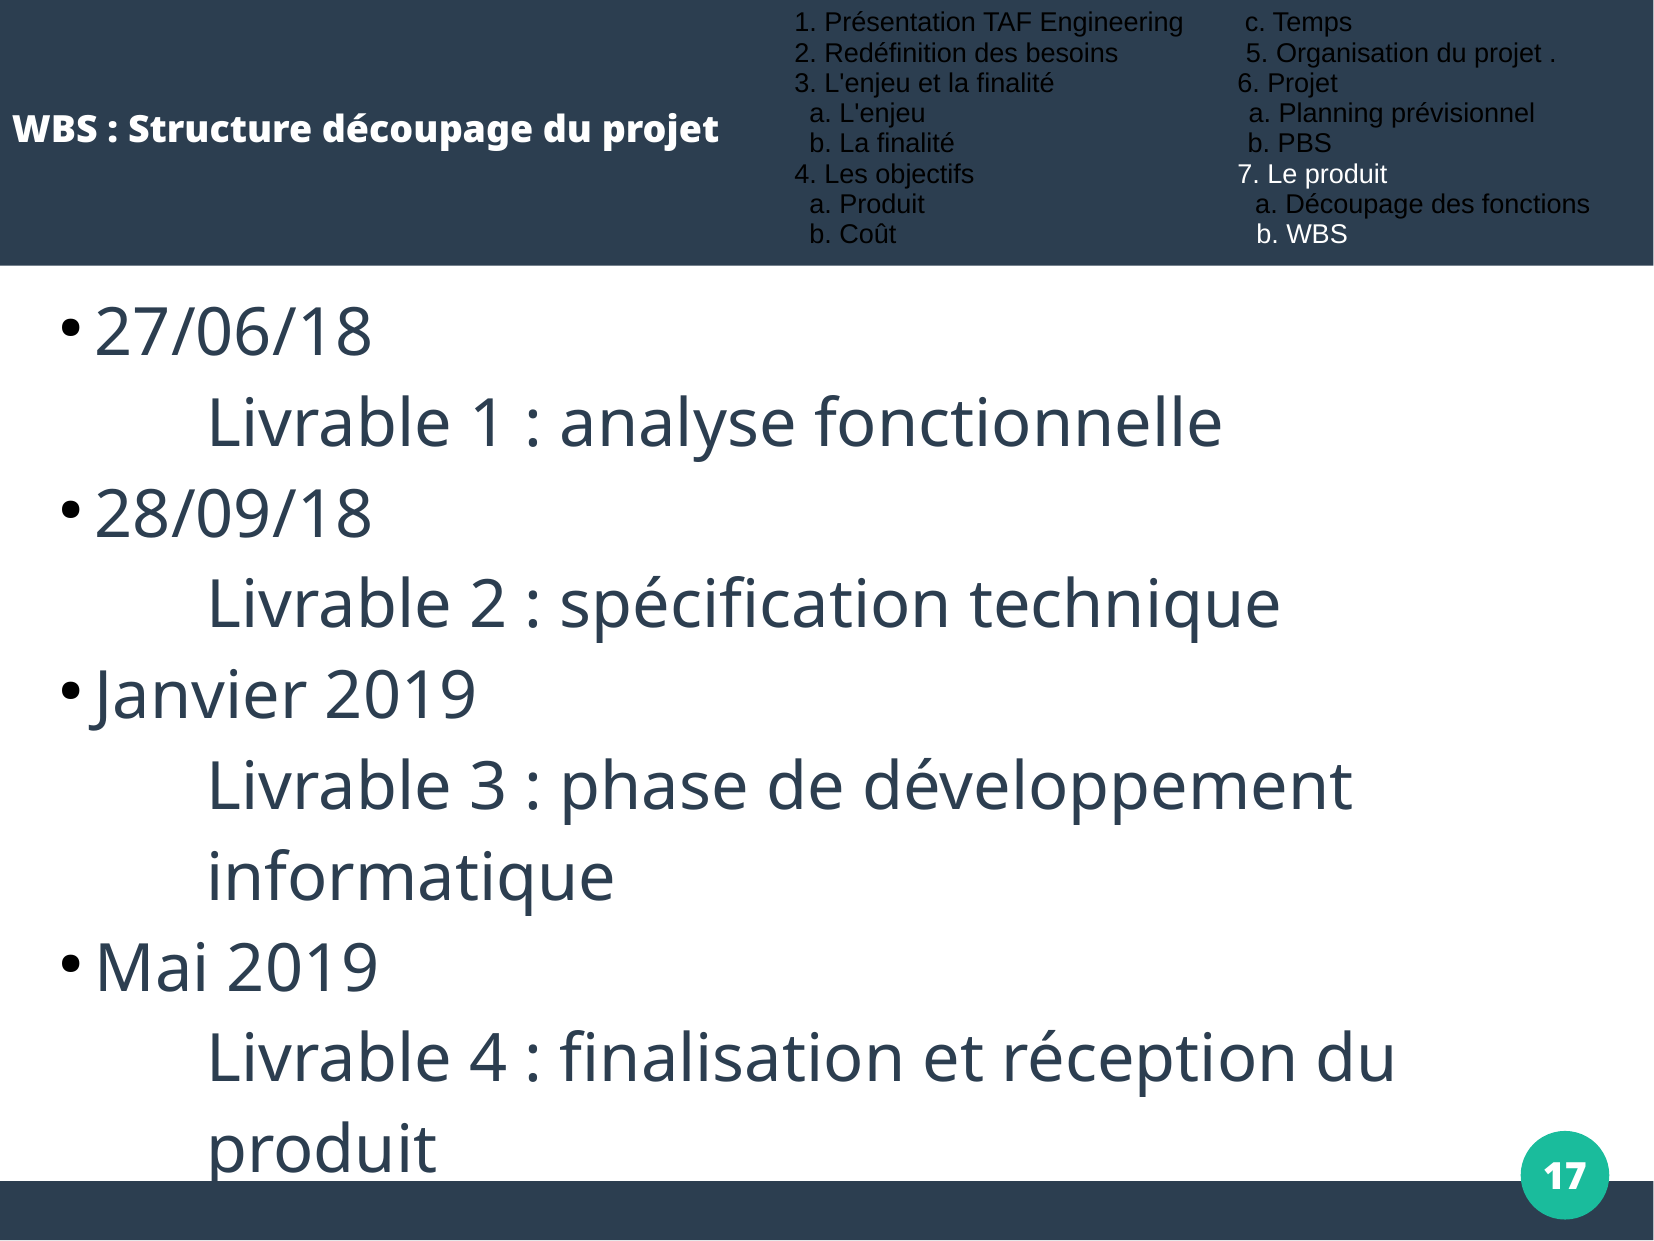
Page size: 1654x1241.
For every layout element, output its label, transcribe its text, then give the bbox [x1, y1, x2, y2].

subtitle 27/06/18 Livrable 1 : analyse fonctionnelle 28/09/18 Livrable 2 : spécification technique Janvier 2019 Livrable 3 : phase de développement informatique Mai 2019 Livrable 4 : finalisation et réception du produit [59, 324, 1595, 1152]
title WBS : Structure découpage du projet [11, 49, 779, 207]
text_box 1. Présentation TAF Engineering c. Temps 2. Redéfinition des besoins 5. Organisation du projet . 3. L'enjeu et la finalité 6. Projet a. L'enjeu a. Planning prévisionnel b. La finalité b. PBS 4. Les objectifs 7. Le produit a. Produit a. Découpage des fonctions b. Coût b. WBS [779, 0, 1654, 318]
